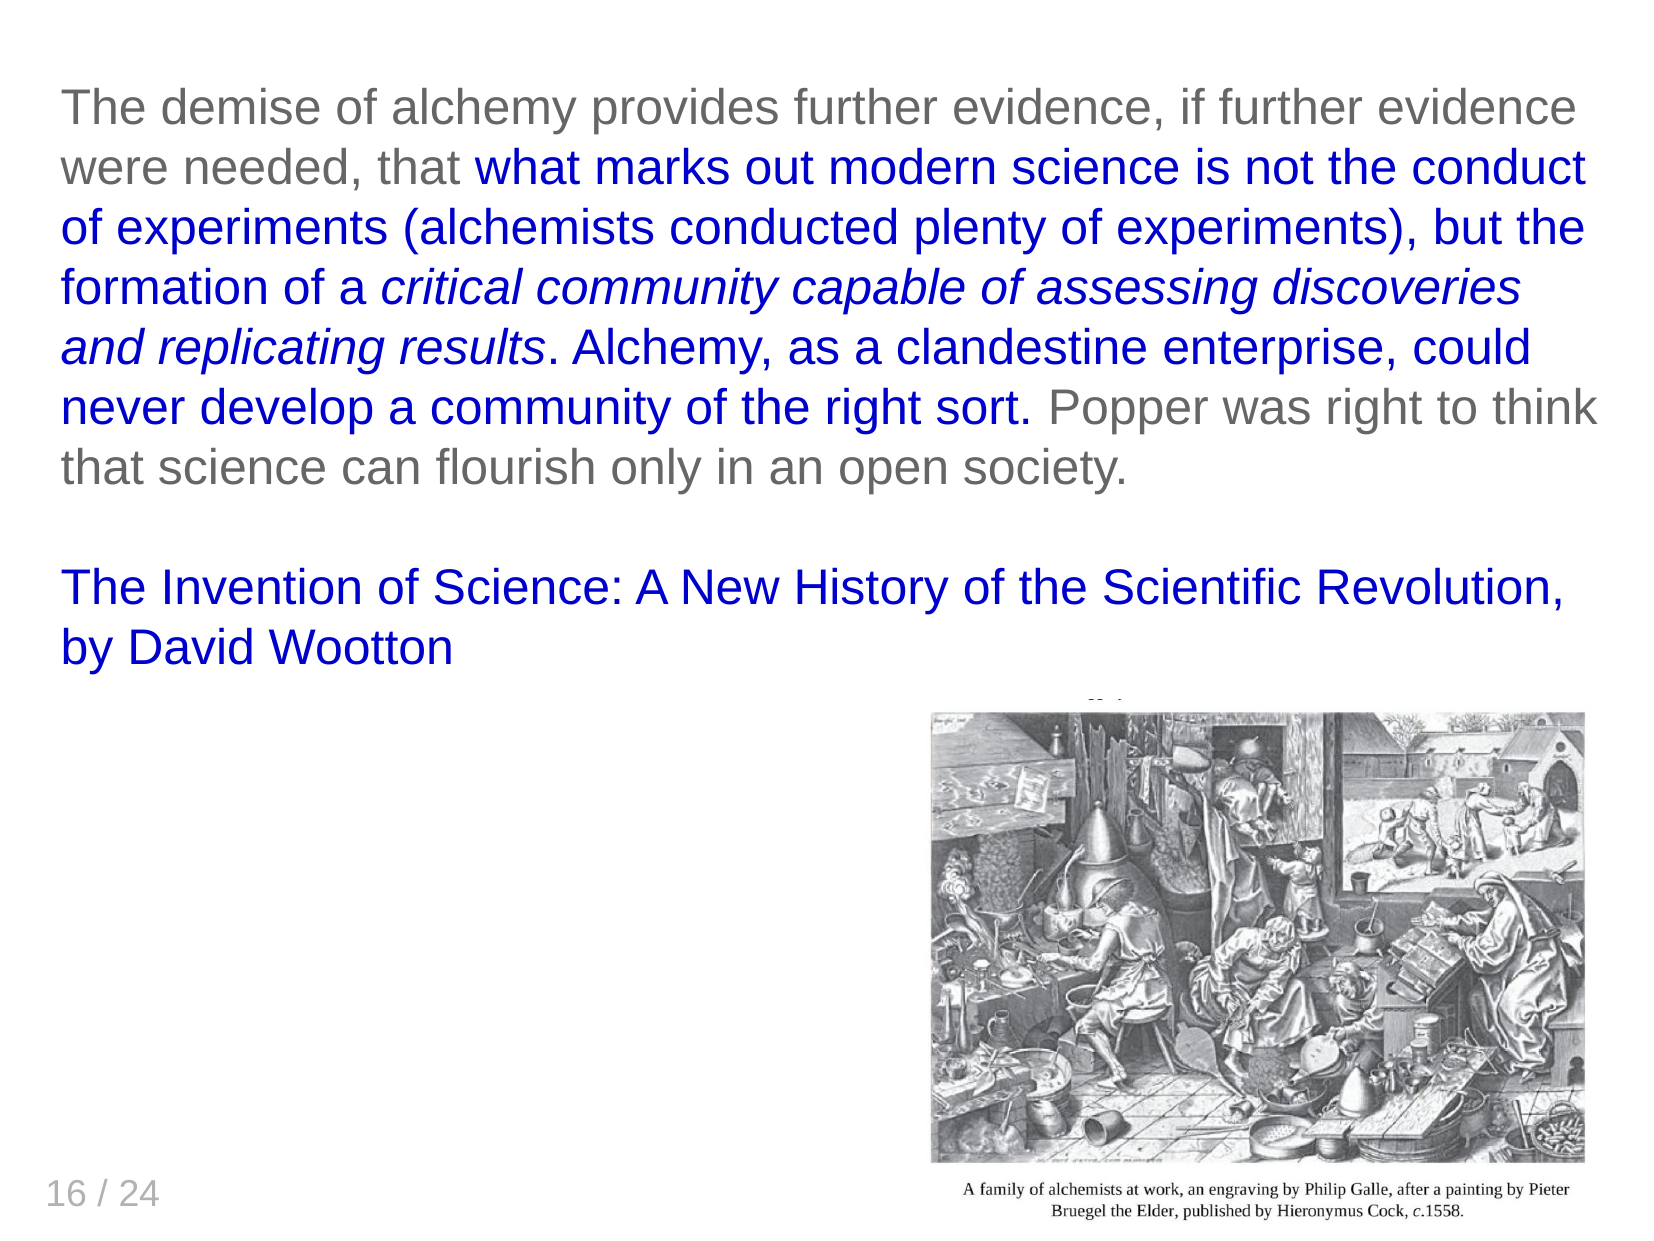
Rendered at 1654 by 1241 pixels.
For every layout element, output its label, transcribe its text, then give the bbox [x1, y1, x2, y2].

picture [909, 722, 1593, 1233]
text_box <number> / 24 [30, 1165, 325, 1241]
text_box The demise of alchemy provides further evidence, if further evidence were needed, that what marks out modern science is not the conduct of experiments (alchemists conducted plenty of experiments), but the formation of a critical community capable of assessing discoveries and replicating results. Alchemy, as a clandestine enterprise, could never develop a community of the right sort. Popper was right to think that science can flourish only in an open society. The Invention of Science: A New History of the Scientific Revolution, by David Wootton [47, 67, 1618, 722]
